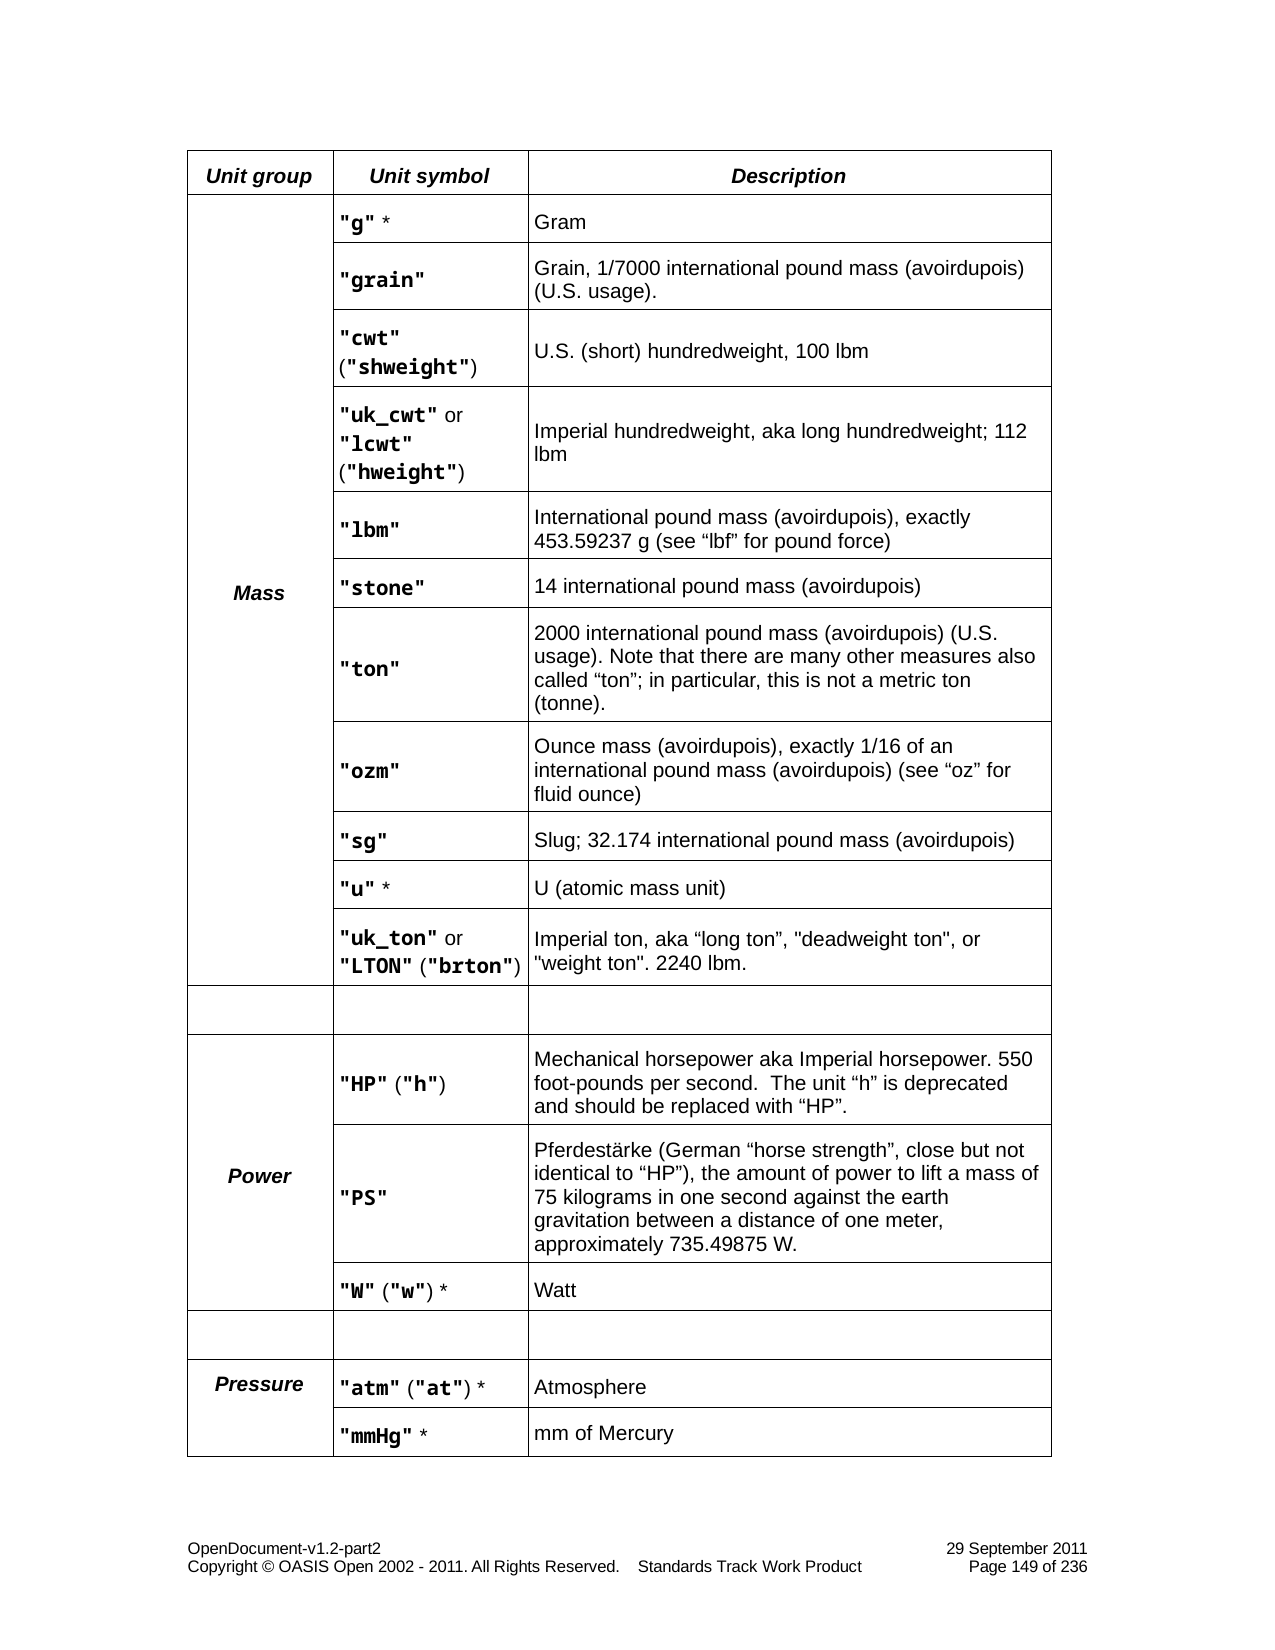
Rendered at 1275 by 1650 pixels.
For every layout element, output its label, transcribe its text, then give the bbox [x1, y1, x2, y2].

table_cell International pound mass (avoirdupois), exactly 453.59237 g (see “lbf” for pound force) [529, 492, 1051, 558]
table_cell Watt [529, 1263, 1051, 1310]
table_cell Pressure [188, 1360, 333, 1456]
table_header Unit group [188, 151, 333, 193]
table_cell "u" * [334, 861, 528, 908]
table_cell "uk_ton" or "LTON" ("brton") [334, 909, 528, 985]
table_cell "mmHg" * [334, 1408, 528, 1456]
table_cell "PS" [334, 1125, 528, 1262]
table_header Mechanical horsepower aka Imperial horsepower. 550 foot-pounds per second. The unit “h” is deprecated and should be replaced with “HP”. [529, 1035, 1051, 1124]
table_cell 2000 international pound mass (avoirdupois) (U.S. usage). Note that there are many other measures also called “ton”; in particular, this is not a metric ton (tonne). [529, 608, 1051, 721]
table_cell [334, 1311, 528, 1359]
table_header Atmosphere [529, 1360, 1051, 1407]
table_cell Ounce mass (avoirdupois), exactly 1/16 of an international pound mass (avoirdupois) (see “oz” for fluid ounce) [529, 722, 1051, 811]
table_header "HP" ("h") [334, 1035, 528, 1124]
table_cell U (atomic mass unit) [529, 861, 1051, 908]
table_header "atm" ("at") * [334, 1360, 528, 1407]
table_cell "stone" [334, 559, 528, 607]
table_cell Imperial hundredweight, aka long hundredweight; 112 lbm [529, 387, 1051, 491]
table_cell [188, 986, 333, 1034]
table_cell "ton" [334, 608, 528, 721]
table_cell [529, 986, 1051, 1034]
table_cell Imperial ton, aka “long ton”, "deadweight ton", or "weight ton". 2240 lbm. [529, 909, 1051, 985]
table_cell 14 international pound mass (avoirdupois) [529, 559, 1051, 607]
table_cell "grain" [334, 243, 528, 309]
table_cell "sg" [334, 812, 528, 860]
table_header "g" * [334, 195, 528, 242]
table_cell "uk_cwt" or "lcwt" ("hweight") [334, 387, 528, 491]
table_cell U.S. (short) hundredweight, 100 lbm [529, 310, 1051, 386]
table_header Unit symbol [334, 151, 528, 193]
table_header Description [529, 151, 1051, 193]
table_cell "lbm" [334, 492, 528, 558]
table_cell Slug; 32.174 international pound mass (avoirdupois) [529, 812, 1051, 860]
table_cell Grain, 1/7000 international pound mass (avoirdupois) (U.S. usage). [529, 243, 1051, 309]
table_header Gram [529, 195, 1051, 242]
table_cell mm of Mercury [529, 1408, 1051, 1456]
table_cell Mass [188, 195, 333, 985]
table_cell [188, 1311, 333, 1359]
table_cell [529, 1311, 1051, 1359]
table_cell "ozm" [334, 722, 528, 811]
table_cell Power [188, 1035, 333, 1310]
table_cell Pferdestärke (German “horse strength”, close but not identical to “HP”), the amount of power to lift a mass of 75 kilograms in one second against the earth gravitation between a distance of one meter, approximately 735.49875 W. [529, 1125, 1051, 1262]
table_cell "cwt" ("shweight") [334, 310, 528, 386]
table_cell [334, 986, 528, 1034]
table_cell "W" ("w") * [334, 1263, 528, 1310]
